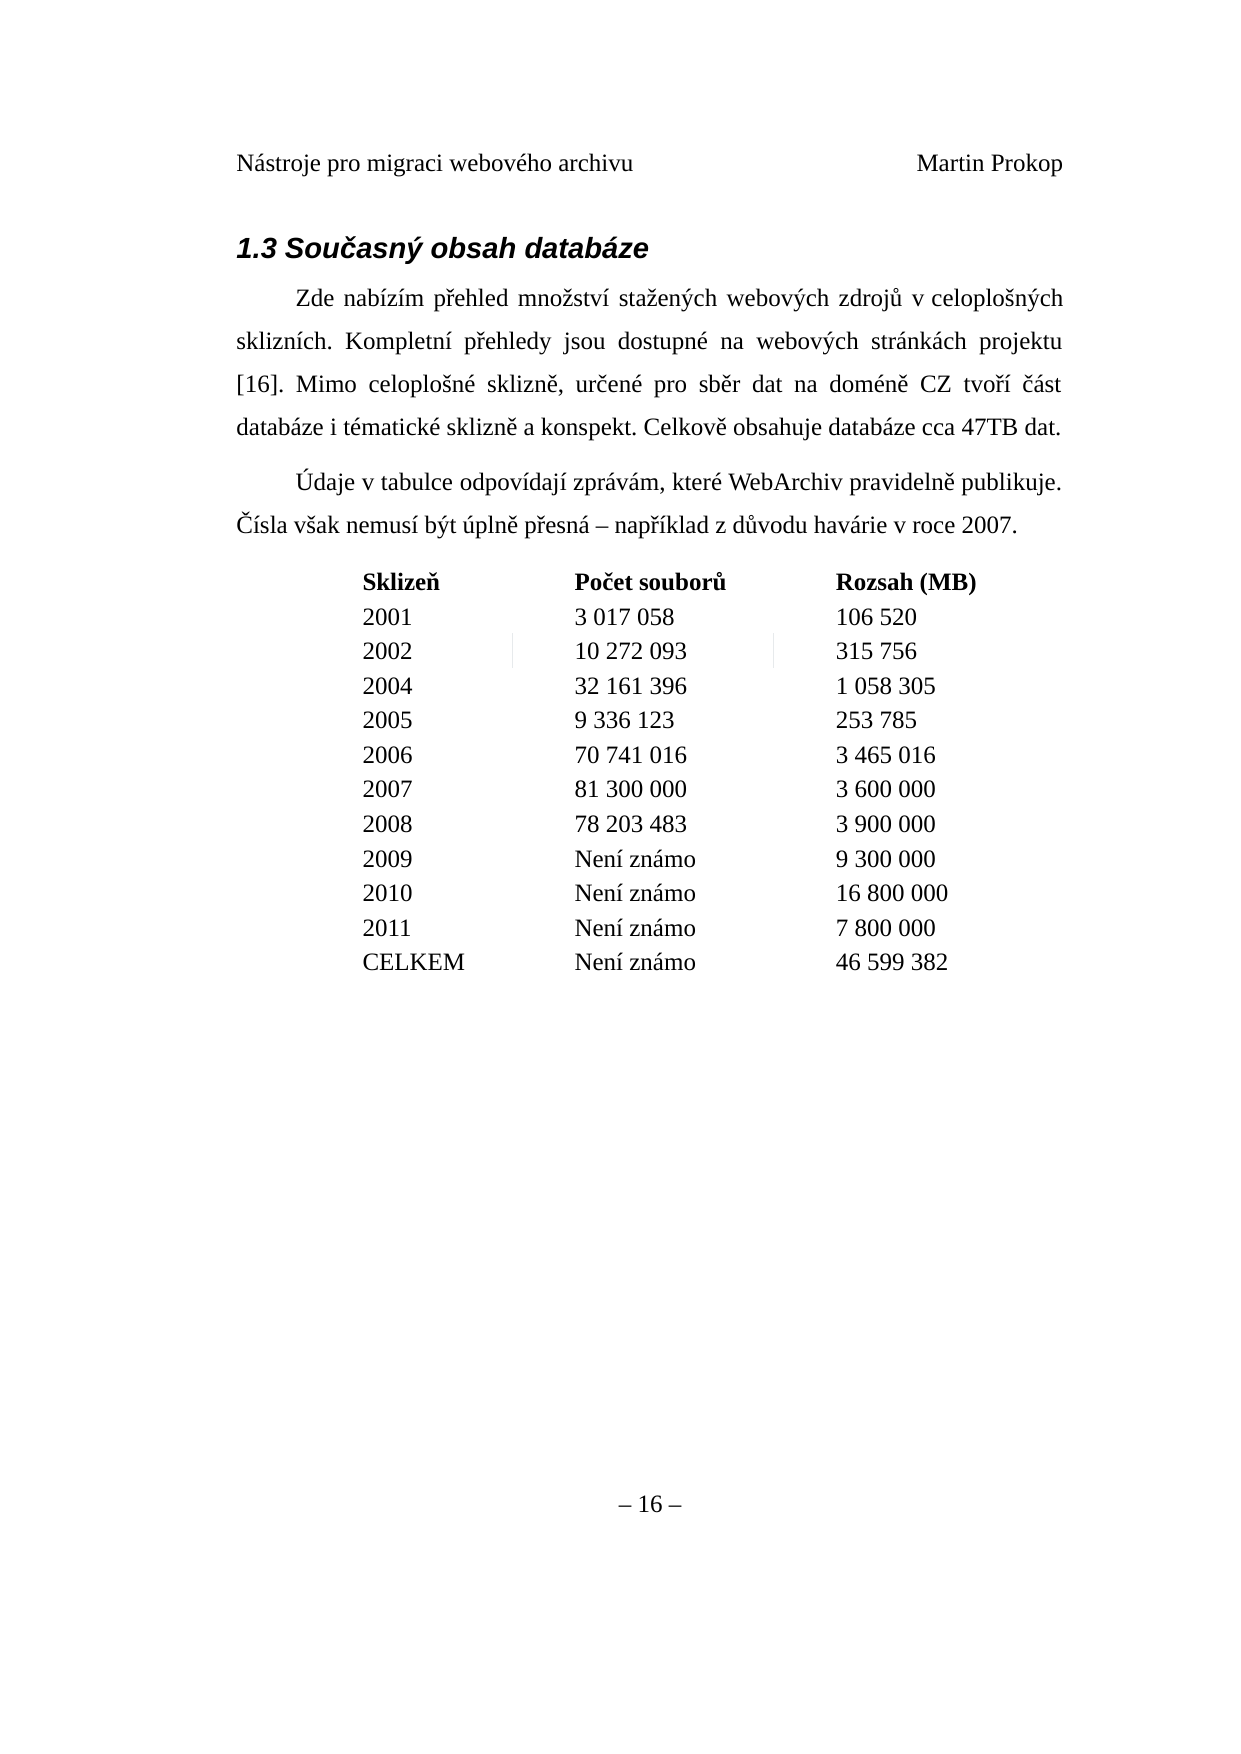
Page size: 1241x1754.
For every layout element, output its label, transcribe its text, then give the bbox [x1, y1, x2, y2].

table_cell 2004 [300, 668, 512, 702]
text Zde nabízím přehled množství stažených webových zdrojů v celoplošných sklizních. Kompletní přehledy jsou dostupné na webových stránkách projektu [16]. Mimo celoplošné sklizně, určené pro sběr dat na doméně CZ tvoří část databáze i tématické sklizně a konspekt. Celkově obsahuje databáze cca 47TB dat. [236, 283, 1063, 441]
table_cell 3 017 058 [513, 599, 773, 633]
table_cell Není známo [513, 910, 773, 944]
table_cell 2011 [300, 910, 512, 944]
table_cell 9 336 123 [513, 703, 773, 737]
table_cell 7 800 000 [774, 910, 999, 944]
table_cell 3 600 000 [774, 772, 999, 806]
table_header Počet souborů [513, 564, 773, 599]
table_cell 106 520 [774, 599, 999, 633]
table_cell 2010 [300, 875, 512, 910]
table_cell Není známo [513, 875, 773, 910]
table_cell 2001 [300, 599, 512, 633]
subtitle 1.3 Současný obsah databáze [236, 231, 1063, 264]
table_cell 46 599 382 [774, 945, 999, 979]
table_cell 2005 [300, 703, 512, 737]
text Údaje v tabulce odpovídají zprávám, které WebArchiv pravidelně publikuje. Čísla však nemusí být úplně přesná – například z důvodu havárie v roce 2007. [236, 467, 1063, 539]
table_header Sklizeň [300, 564, 512, 599]
table_cell 3 465 016 [774, 737, 999, 772]
table_cell 2006 [300, 737, 512, 772]
table_cell 2009 [300, 841, 512, 875]
table_cell 32 161 396 [513, 668, 773, 702]
table_cell Není známo [513, 841, 773, 875]
table_cell 3 900 000 [774, 806, 999, 841]
table_cell 253 785 [774, 703, 999, 737]
table_cell 2002 [300, 633, 512, 668]
table_cell 81 300 000 [513, 772, 773, 806]
table_cell 9 300 000 [774, 841, 999, 875]
table_cell 2008 [300, 806, 512, 841]
table_header Rozsah (MB) [774, 564, 999, 599]
table_cell 315 756 [774, 633, 999, 668]
table_cell 16 800 000 [774, 875, 999, 910]
table_cell 78 203 483 [513, 806, 773, 841]
table_cell Není známo [513, 945, 773, 979]
table_cell 10 272 093 [513, 633, 773, 668]
table_cell CELKEM [300, 945, 512, 979]
table_cell 2007 [300, 772, 512, 806]
table_cell 1 058 305 [774, 668, 999, 702]
table_cell 70 741 016 [513, 737, 773, 772]
